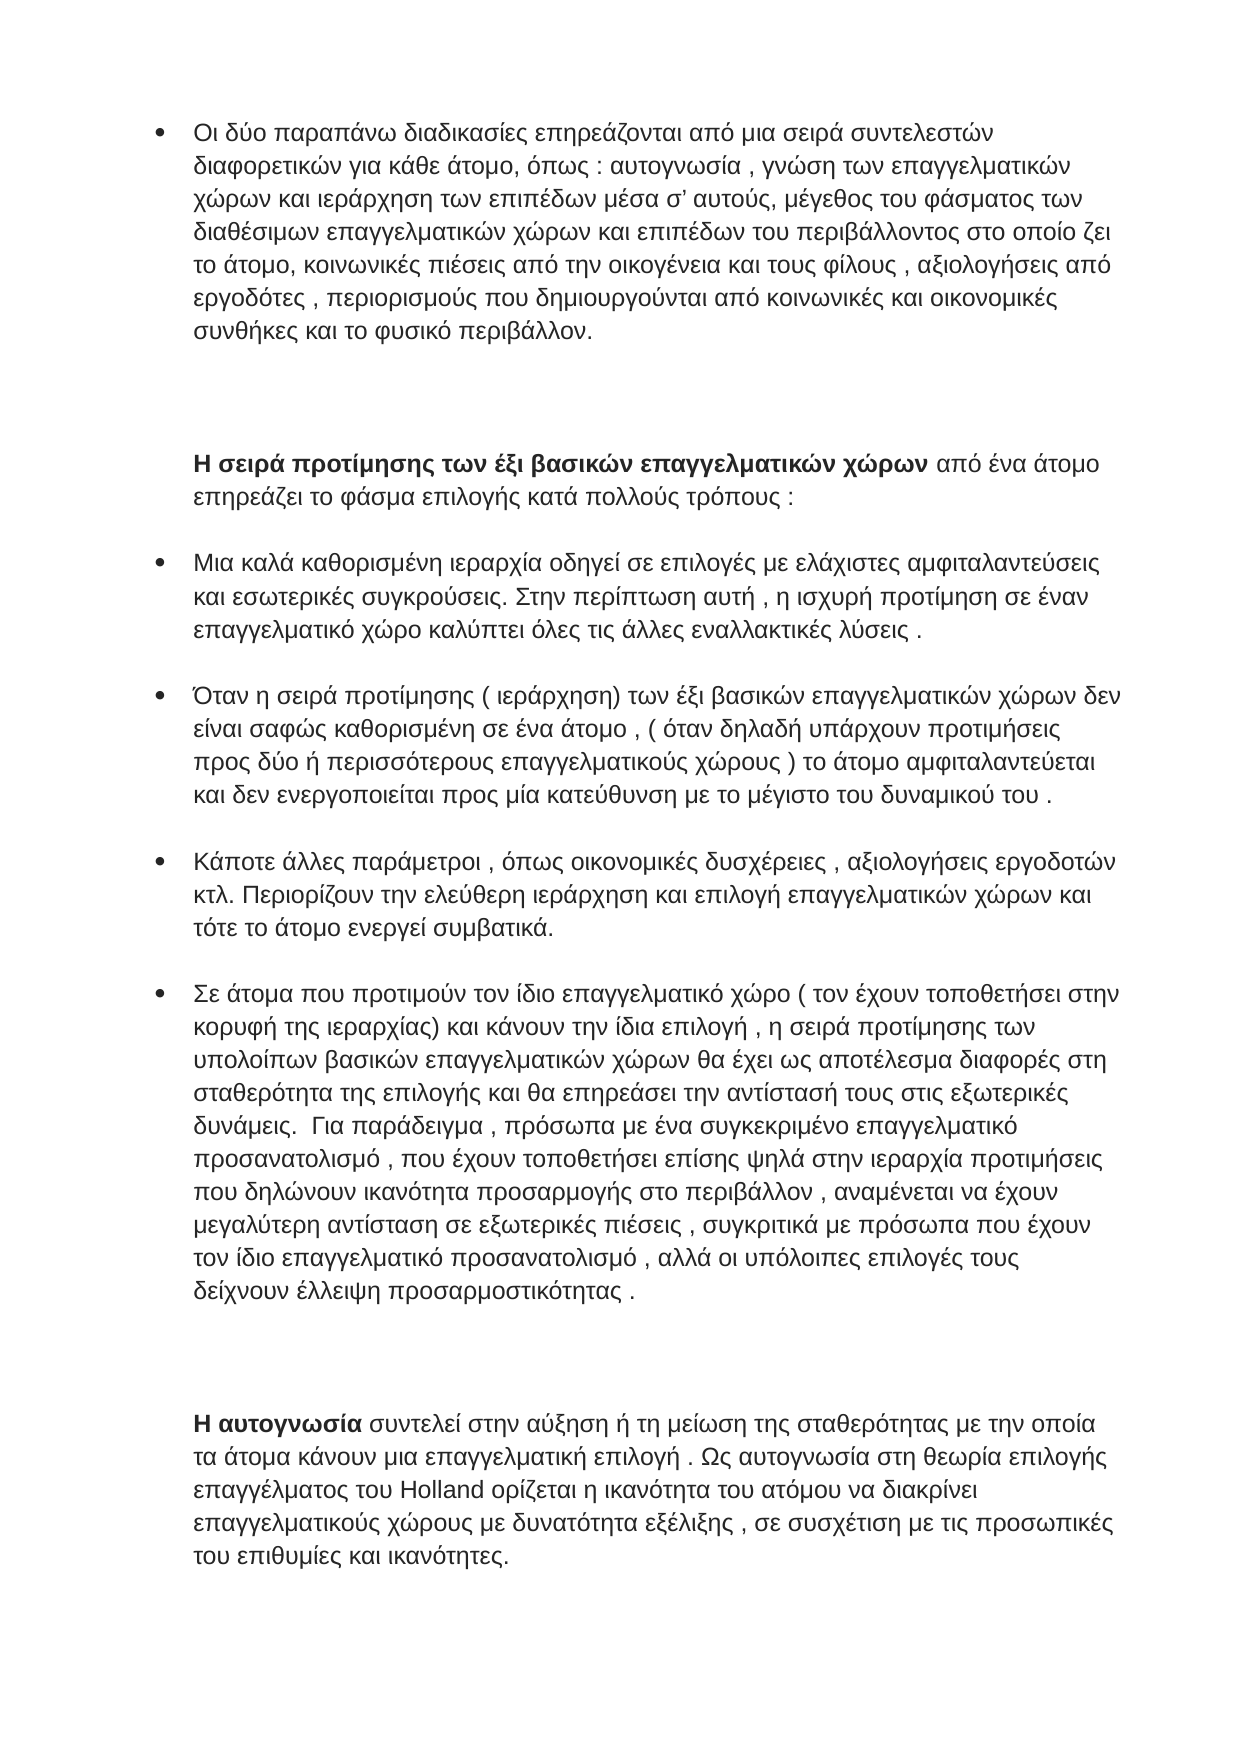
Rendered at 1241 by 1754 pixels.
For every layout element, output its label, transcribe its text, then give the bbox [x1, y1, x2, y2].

list Μια καλά καθορισμένη ιεραρχία οδηγεί σε επιλογές με ελάχιστες αμφιταλαντεύσεις και εσωτερικές συγκρούσεις. Στην περίπτωση αυτή , η ισχυρή προτίμηση σε έναν επαγγελματικό χώρο καλύπτει όλες τις άλλες εναλλακτικές λύσεις . [156, 548, 1122, 643]
text Η σειρά προτίμησης των έξι βασικών επαγγελματικών χώρων από ένα άτομο επηρεάζει το φάσμα επιλογής κατά πολλούς τρόπους : [193, 449, 1122, 511]
list Σε άτομα που προτιμούν τον ίδιο επαγγελματικό χώρο ( τον έχουν τοποθετήσει στην κορυφή της ιεραρχίας) και κάνουν την ίδια επιλογή , η σειρά προτίμησης των υπολοίπων βασικών επαγγελματικών χώρων θα έχει ως αποτέλεσμα διαφορές στη σταθερότητα της επιλογής και θα επηρεάσει την αντίστασή τους στις εξωτερικές δυνάμεις. Για παράδειγμα , πρόσωπα με ένα συγκεκριμένο επαγγελματικό προσανατολισμό , που έχουν τοποθετήσει επίσης ψηλά στην ιεραρχία προτιμήσεις που δηλώνουν ικανότητα προσαρμογής στο περιβάλλον , αναμένεται να έχουν μεγαλύτερη αντίσταση σε εξωτερικές πιέσεις , συγκριτικά με πρόσωπα που έχουν τον ίδιο επαγγελματικό προσανατολισμό , αλλά οι υπόλοιπες επιλογές τους δείχνουν έλλειψη προσαρμοστικότητας . [156, 979, 1122, 1305]
text Η αυτογνωσία συντελεί στην αύξηση ή τη μείωση της σταθερότητας με την οποία τα άτομα κάνουν μια επαγγελματική επιλογή . Ως αυτογνωσία στη θεωρία επιλογής επαγγέλματος του Holland ορίζεται η ικανότητα του ατόμου να διακρίνει επαγγελματικούς χώρους με δυνατότητα εξέλιξης , σε συσχέτιση με τις προσωπικές του επιθυμίες και ικανότητες. [193, 1409, 1122, 1570]
list Όταν η σειρά προτίμησης ( ιεράρχηση) των έξι βασικών επαγγελματικών χώρων δεν είναι σαφώς καθορισμένη σε ένα άτομο , ( όταν δηλαδή υπάρχουν προτιμήσεις προς δύο ή περισσότερους επαγγελματικούς χώρους ) το άτομο αμφιταλαντεύεται και δεν ενεργοποιείται προς μία κατεύθυνση με το μέγιστο του δυναμικού του . [156, 681, 1122, 809]
list Οι δύο παραπάνω διαδικασίες επηρεάζονται από μια σειρά συντελεστών διαφορετικών για κάθε άτομο, όπως : αυτογνωσία , γνώση των επαγγελματικών χώρων και ιεράρχηση των επιπέδων μέσα σ’ αυτούς, μέγεθος του φάσματος των διαθέσιμων επαγγελματικών χώρων και επιπέδων του περιβάλλοντος στο οποίο ζει το άτομο, κοινωνικές πιέσεις από την οικογένεια και τους φίλους , αξιολογήσεις από εργοδότες , περιορισμούς που δημιουργούνται από κοινωνικές και οικονομικές συνθήκες και το φυσικό περιβάλλον. [156, 118, 1122, 345]
list Κάποτε άλλες παράμετροι , όπως οικονομικές δυσχέρειες , αξιολογήσεις εργοδοτών κτλ. Περιορίζουν την ελεύθερη ιεράρχηση και επιλογή επαγγελματικών χώρων και τότε το άτομο ενεργεί συμβατικά. [156, 846, 1122, 941]
